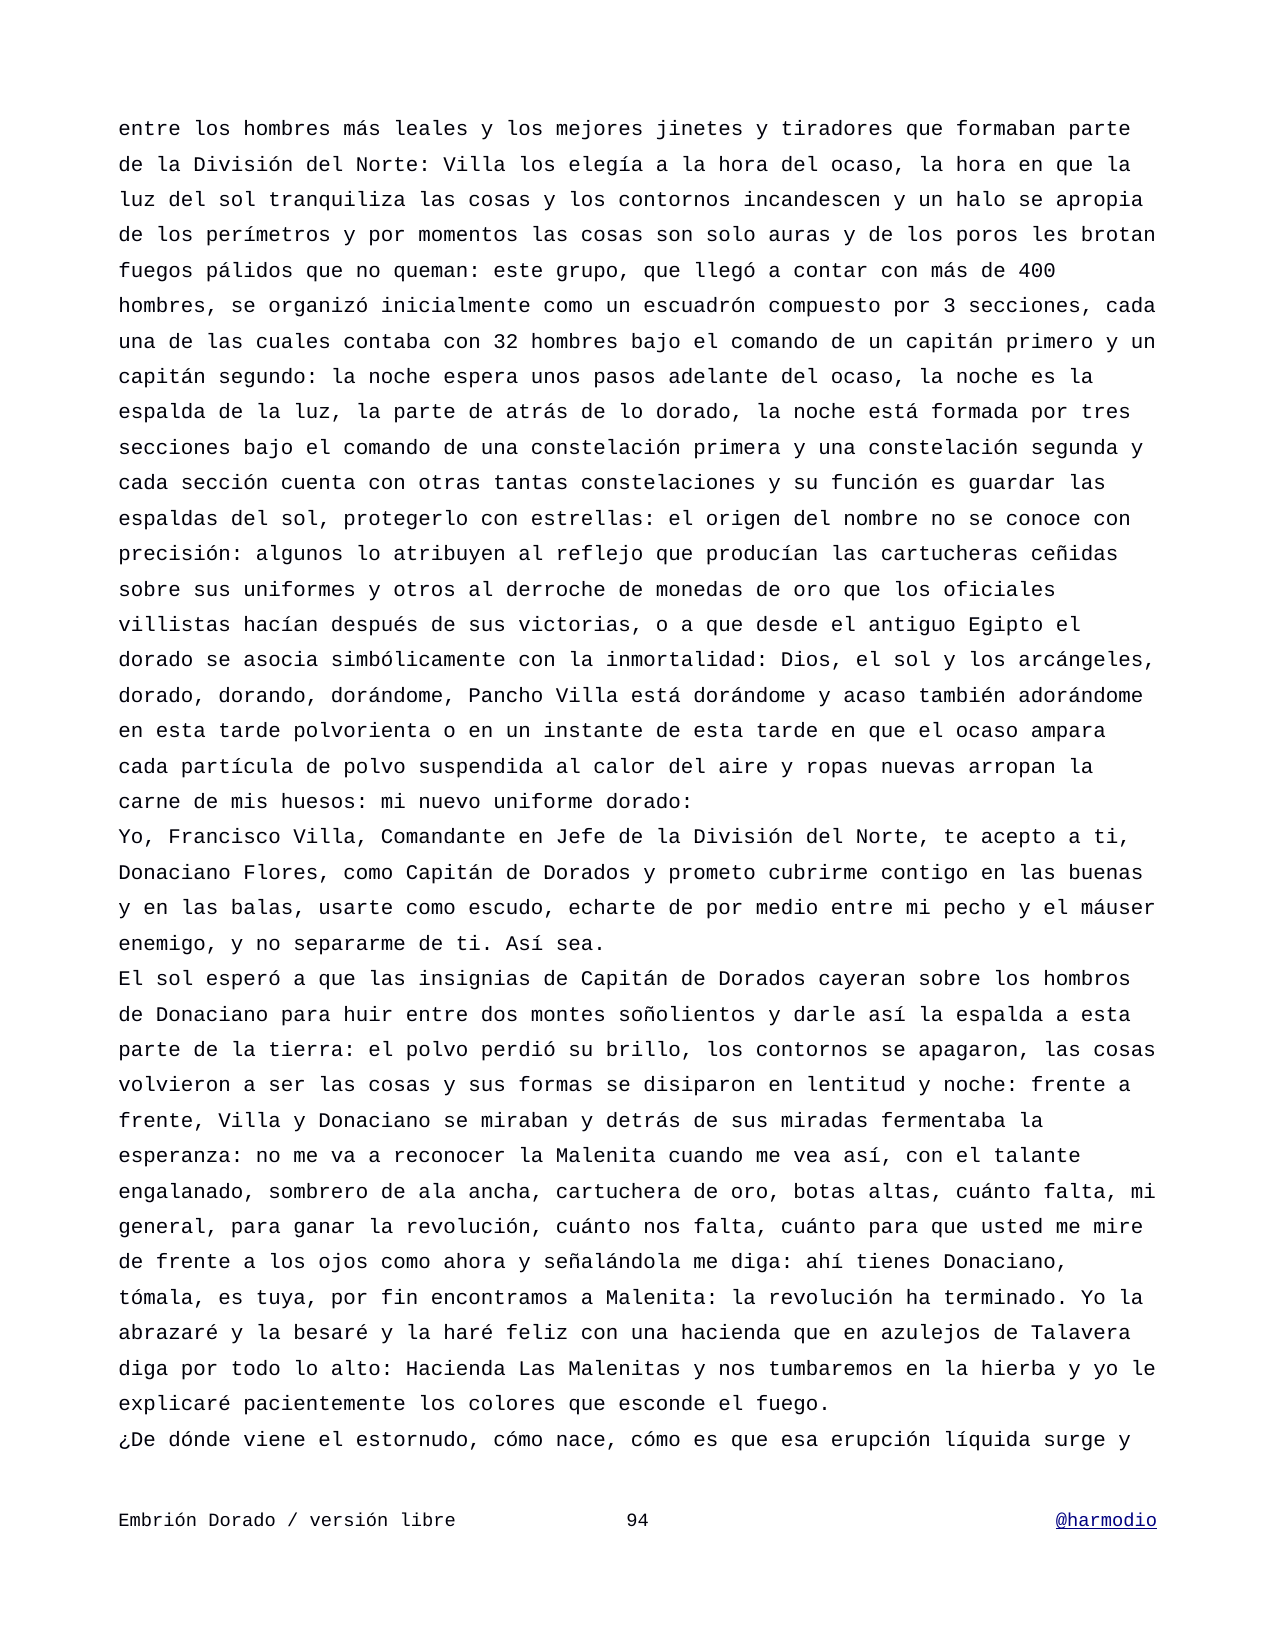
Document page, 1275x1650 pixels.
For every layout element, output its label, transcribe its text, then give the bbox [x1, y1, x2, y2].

text entre los hombres más leales y los mejores jinetes y tiradores que formaban parte de la División del Norte: Villa los elegía a la hora del ocaso, la hora en que la luz del sol tranquiliza las cosas y los contornos incandescen y un halo se apropia de los perímetros y por momentos las cosas son solo auras y de los poros les brotan fuegos pálidos que no queman: este grupo, que llegó a contar con más de 400 hombres, se organizó inicialmente como un escuadrón compuesto por 3 secciones, cada una de las cuales contaba con 32 hombres bajo el comando de un capitán primero y un capitán segundo: la noche espera unos pasos adelante del ocaso, la noche es la espalda de la luz, la parte de atrás de lo dorado, la noche está formada por tres secciones bajo el comando de una constelación primera y una constelación segunda y cada sección cuenta con otras tantas constelaciones y su función es guardar las espaldas del sol, protegerlo con estrellas: el origen del nombre no se conoce con precisión: algunos lo atribuyen al reflejo que producían las cartucheras ceñidas sobre sus uniformes y otros al derroche de monedas de oro que los oficiales villistas hacían después de sus victorias, o a que desde el antiguo Egipto el dorado se asocia simbólicamente con la inmortalidad: Dios, el sol y los arcángeles, dorado, dorando, dorándome, Pancho Villa está dorándome y acaso también adorándome en esta tarde polvorienta o en un instante de esta tarde en que el ocaso ampara cada partícula de polvo suspendida al calor del aire y ropas nuevas arropan la carne de mis huesos: mi nuevo uniforme dorado: [118, 118, 1157, 815]
text Yo, Francisco Villa, Comandante en Jefe de la División del Norte, te acepto a ti, Donaciano Flores, como Capitán de Dorados y prometo cubrirme contigo en las buenas y en las balas, usarte como escudo, echarte de por medio entre mi pecho y el máuser enemigo, y no separarme de ti. Así sea. [118, 826, 1157, 956]
text ¿De dónde viene el estornudo, cómo nace, cómo es que esa erupción líquida surge y [118, 1428, 1157, 1452]
text El sol esperó a que las insignias de Capitán de Dorados cayeran sobre los hombros de Donaciano para huir entre dos montes soñolientos y darle así la espalda a esta parte de la tierra: el polvo perdió su brillo, los contornos se apagaron, las cosas volvieron a ser las cosas y sus formas se disiparon en lentitud y noche: frente a frente, Villa y Donaciano se miraban y detrás de sus miradas fermentaba la esperanza: no me va a reconocer la Malenita cuando me vea así, con el talante engalanado, sombrero de ala ancha, cartuchera de oro, botas altas, cuánto falta, mi general, para ganar la revolución, cuánto nos falta, cuánto para que usted me mire de frente a los ojos como ahora y señalándola me diga: ahí tienes Donaciano, tómala, es tuya, por fin encontramos a Malenita: la revolución ha terminado. Yo la abrazaré y la besaré y la haré feliz con una hacienda que en azulejos de Talavera diga por todo lo alto: Hacienda Las Malenitas y nos tumbaremos en la hierba y yo le explicaré pacientemente los colores que esconde el fuego. [118, 968, 1157, 1417]
